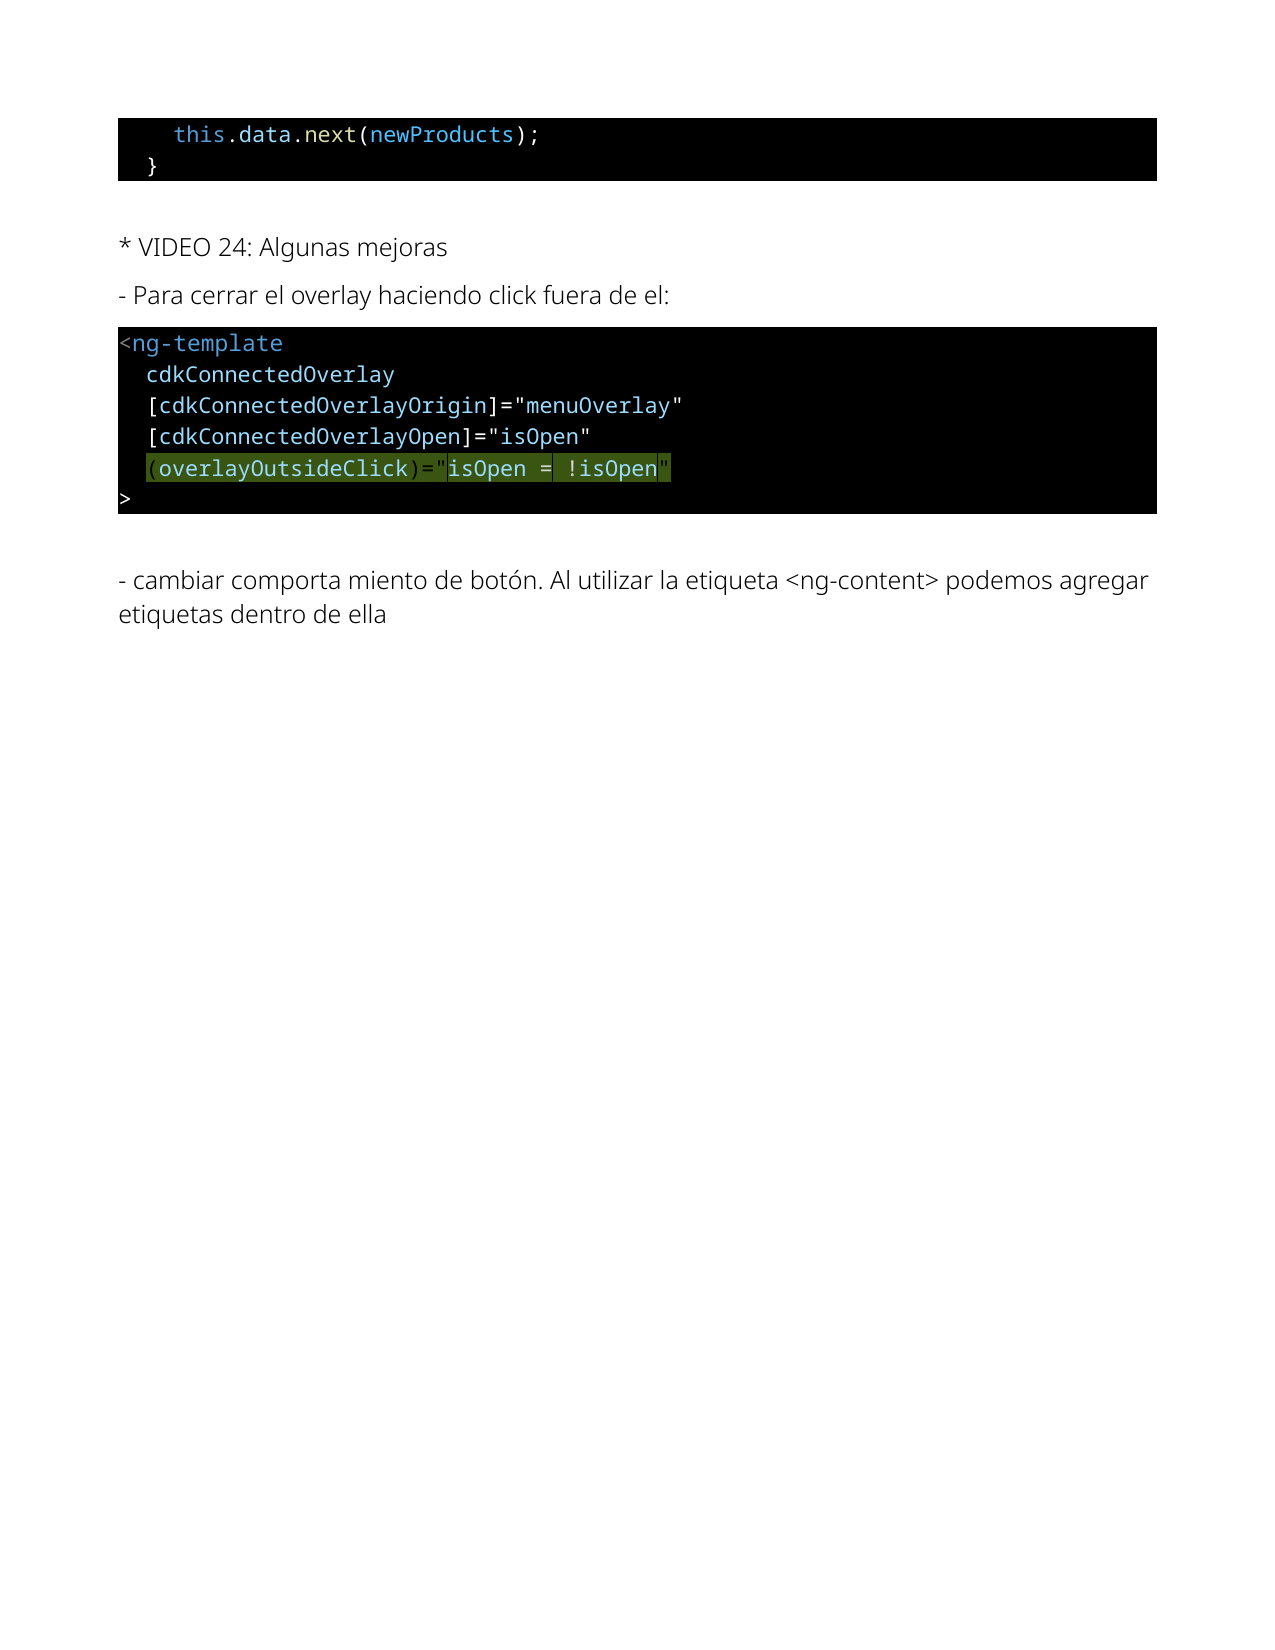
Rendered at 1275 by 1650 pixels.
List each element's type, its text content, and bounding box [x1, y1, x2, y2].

text > [118, 483, 1157, 514]
text <ng-template [118, 327, 1157, 358]
text (overlayOutsideClick)="isOpen = !isOpen" [118, 452, 1157, 483]
text [cdkConnectedOverlayOrigin]="menuOverlay" [118, 389, 1157, 420]
text cdkConnectedOverlay [118, 358, 1157, 389]
text - Para cerrar el overlay haciendo click fuera de el: [118, 278, 1157, 312]
text } [118, 149, 1157, 181]
text - cambiar comporta miento de botón. Al utilizar la etiqueta <ng-content> podemos agregar etiquetas dentro de ella [118, 563, 1157, 631]
text * VIDEO 24: Algunas mejoras [118, 229, 1157, 263]
text [cdkConnectedOverlayOpen]="isOpen" [118, 420, 1157, 452]
text this.data.next(newProducts); [118, 118, 1157, 149]
